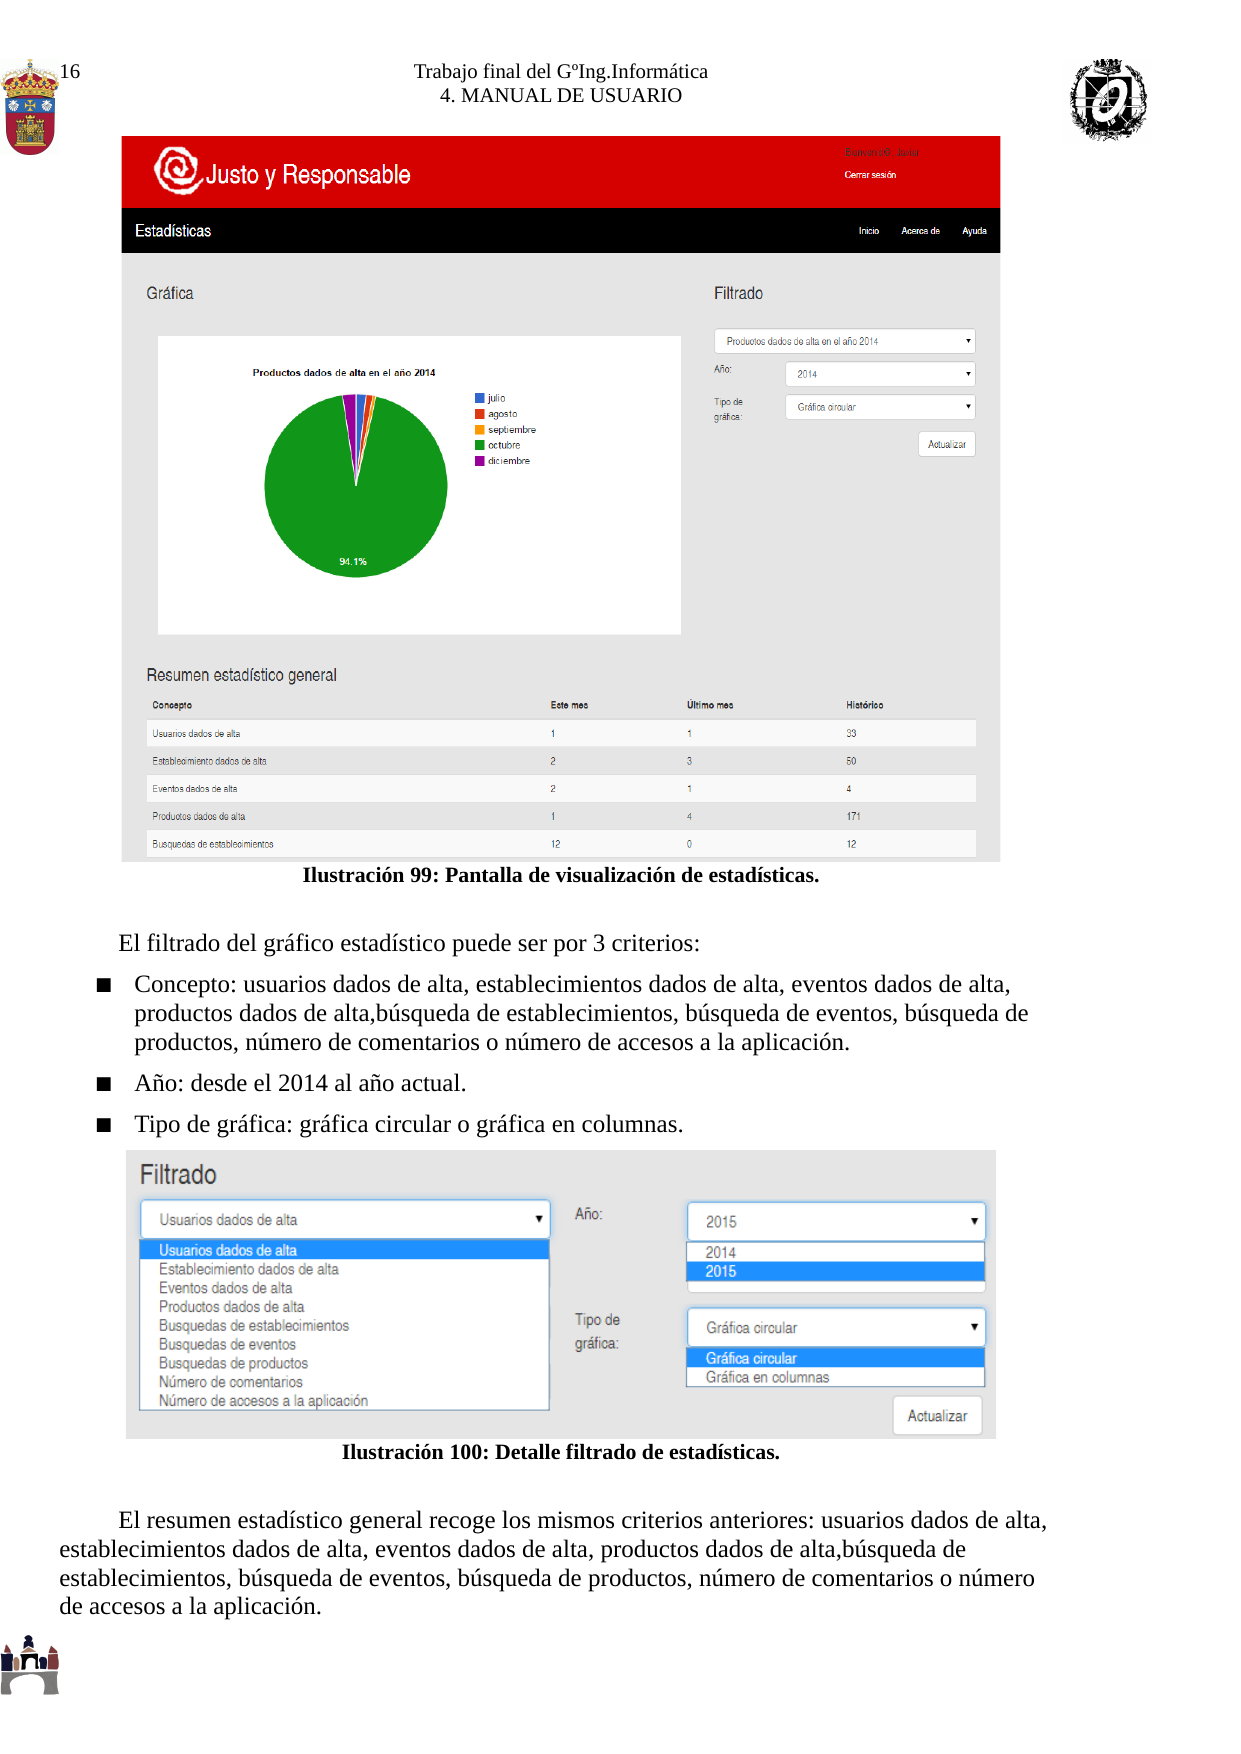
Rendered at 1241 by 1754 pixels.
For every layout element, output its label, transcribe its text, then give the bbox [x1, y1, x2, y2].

picture [121, 136, 1001, 862]
text Ilustración 17: Detalle filtrado de estadísticas. [126, 1439, 996, 1464]
list Concepto: usuarios dados de alta, establecimientos dados de alta, eventos dados de alta, productos dados de alta,búsqueda de establecimientos, búsqueda de eventos, búsqueda de productos, número de comentarios o número de accesos a la aplicación. [97, 969, 1063, 1056]
list Año: desde el 2014 al año actual. [97, 1068, 1063, 1097]
text El resumen estadístico general recoge los mismos criterios anteriores: usuarios dados de alta, establecimientos dados de alta, eventos dados de alta, productos dados de alta,búsqueda de establecimientos, búsqueda de eventos, búsqueda de productos, número de comentarios o número de accesos a la aplicación. [59, 1505, 1063, 1620]
picture [125, 1150, 997, 1439]
text El filtrado del gráfico estadístico puede ser por 3 criterios: [59, 928, 1063, 957]
picture [0, 1634, 59, 1695]
picture [1063, 59, 1152, 144]
picture [0, 59, 59, 155]
list Tipo de gráfica: gráfica circular o gráfica en columnas. [97, 1109, 1063, 1138]
text Ilustración 16: Pantalla de visualización de estadísticas. [122, 862, 1000, 887]
